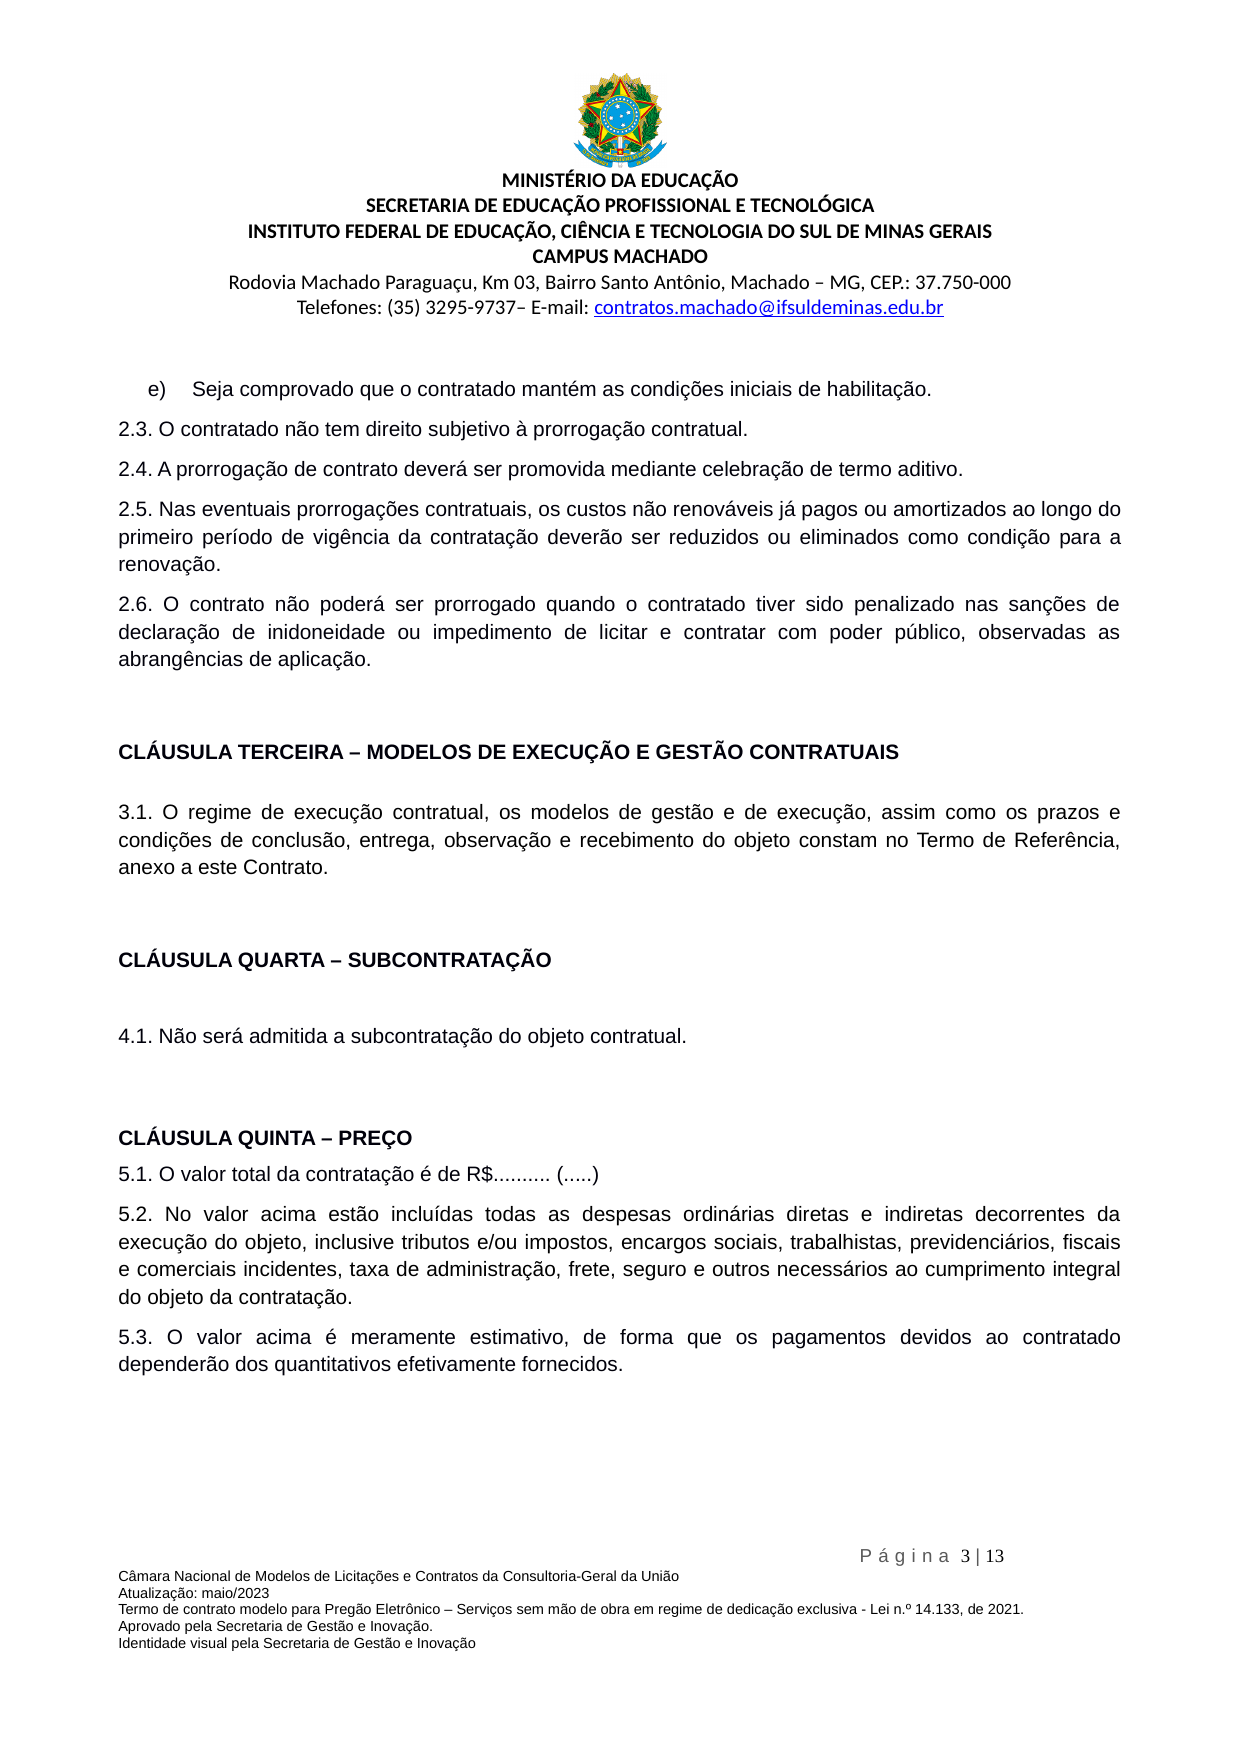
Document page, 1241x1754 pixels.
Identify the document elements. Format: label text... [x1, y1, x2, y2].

subtitle CLÁUSULA QUARTA – SUBCONTRATAÇÃO [118, 948, 1122, 972]
picture [573, 73, 667, 168]
picture [613, 163, 628, 168]
text 4.1. Não será admitida a subcontratação do objeto contratual. [118, 1024, 1122, 1048]
picture [639, 149, 650, 155]
subtitle CLÁUSULA QUINTA – PREÇO [118, 1126, 1122, 1149]
text 2.6. O contrato não poderá ser prorrogado quando o contratado tiver sido penalizado nas sanções de declaração de inidoneidade ou impedimento de licitar e contratar com poder público, observadas as abrangências de aplicação. [118, 592, 1122, 671]
text 5.1. O valor total da contratação é de R$.......... (.....) [118, 1162, 1122, 1186]
text 2.4. A prorrogação de contrato deverá ser promovida mediante celebração de termo aditivo. [118, 457, 1122, 481]
text 2.3. O contratado não tem direito subjetivo à prorrogação contratual. [118, 417, 1122, 441]
subtitle 5.2. No valor acima estão incluídas todas as despesas ordinárias diretas e indiretas decorrentes da execução do objeto, inclusive tributos e/ou impostos, encargos sociais, trabalhistas, previdenciários, fiscais e comerciais incidentes, taxa de administração, frete, seguro e outros necessários ao cumprimento integral do objeto da contratação. [118, 1202, 1122, 1308]
subtitle CLÁUSULA TERCEIRA – MODELOS DE EXECUÇÃO E GESTÃO CONTRATUAIS [118, 740, 1122, 764]
subtitle 3.1. O regime de execução contratual, os modelos de gestão e de execução, assim como os prazos e condições de conclusão, entrega, observação e recebimento do objeto constam no Termo de Referência, anexo a este Contrato. [118, 800, 1122, 879]
text 2.5. Nas eventuais prorrogações contratuais, os custos não renováveis já pagos ou amortizados ao longo do primeiro período de vigência da contratação deverão ser reduzidos ou eliminados como condição para a renovação. [118, 497, 1122, 576]
subtitle Seja comprovado que o contratado mantém as condições iniciais de habilitação. [148, 377, 1122, 401]
text 5.3. O valor acima é meramente estimativo, de forma que os pagamentos devidos ao contratado dependerão dos quantitativos efetivamente fornecidos. [118, 1324, 1122, 1376]
